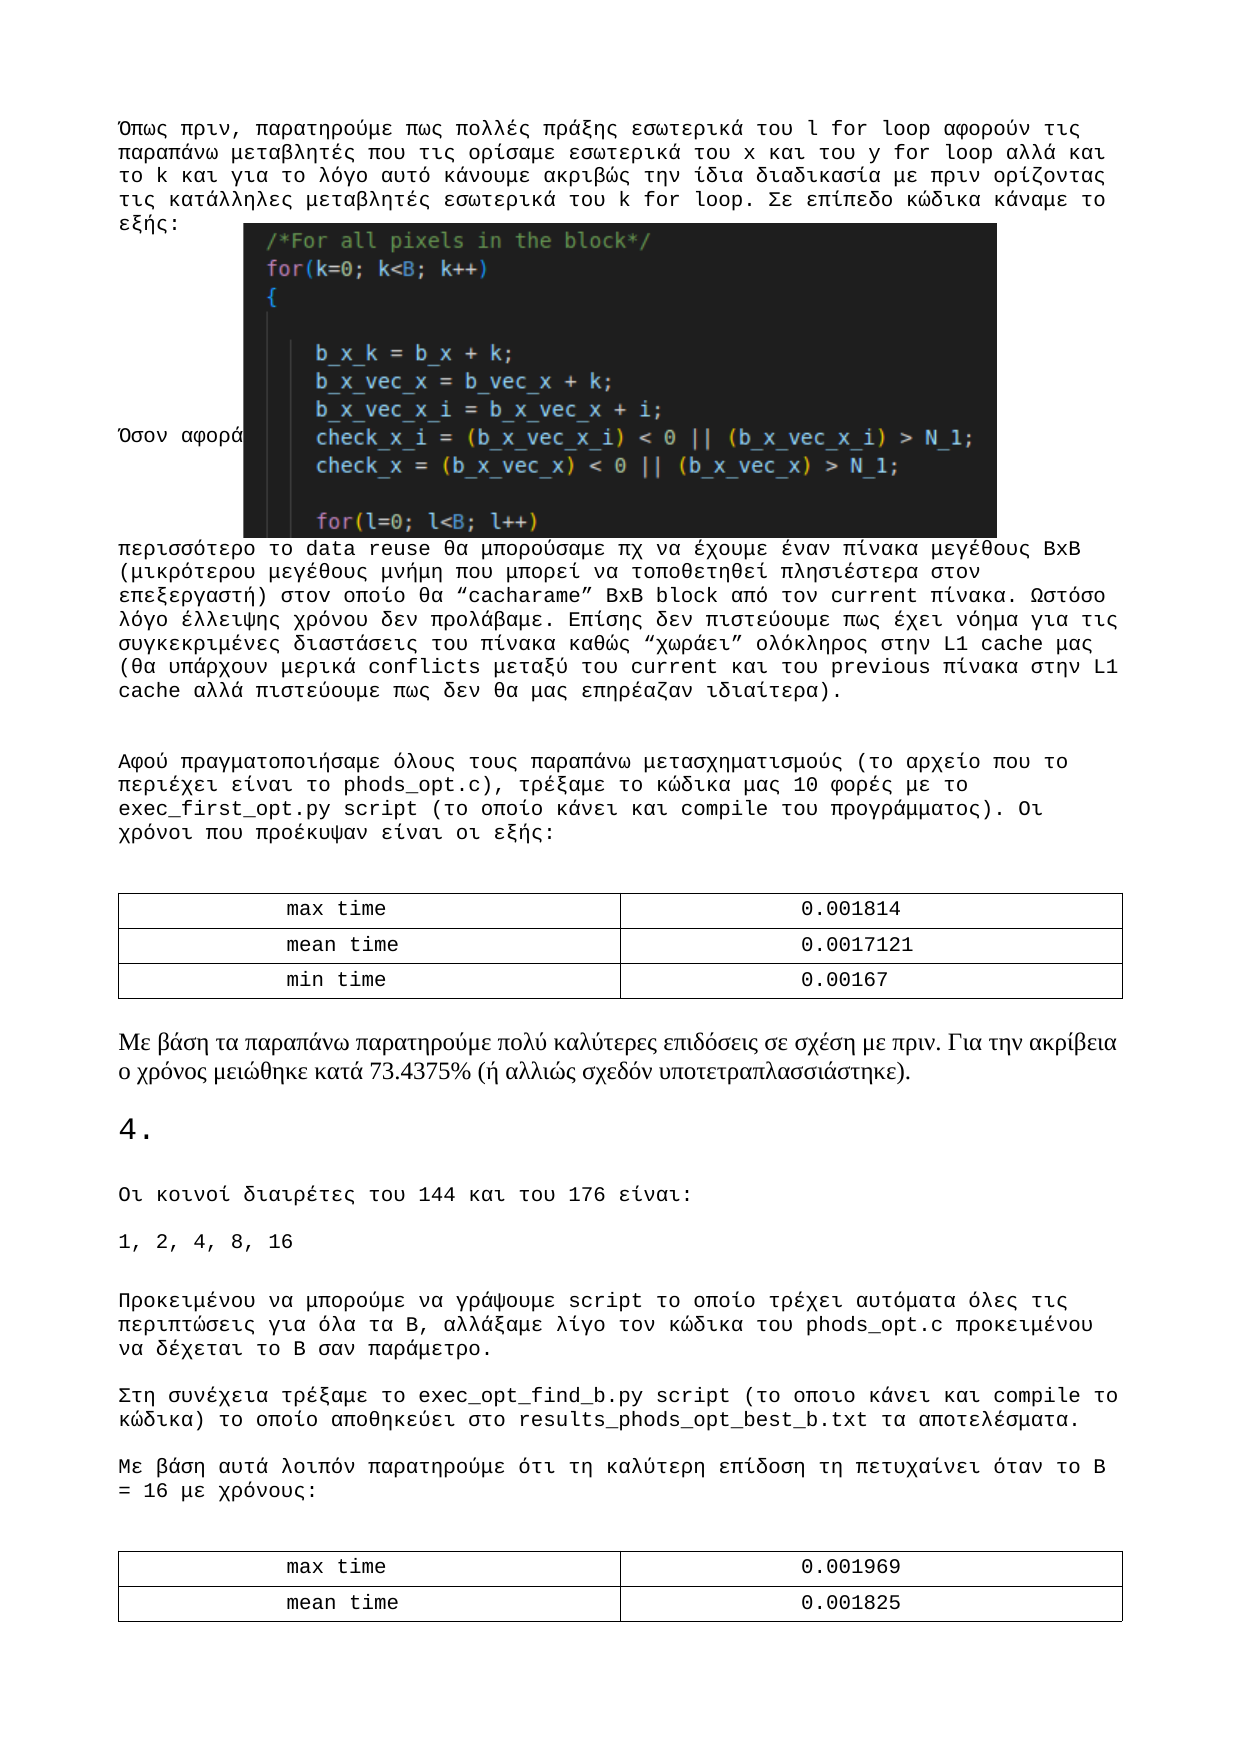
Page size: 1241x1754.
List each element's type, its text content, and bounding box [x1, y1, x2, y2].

table_cell 0.00167 [621, 964, 1122, 998]
text Προκειμένου να μπορούμε να γράψουμε script το οποίο τρέχει αυτόματα όλες τις περιπτώσεις για όλα τα Β, αλλάξαμε λίγο τον κώδικα του phods_opt.c προκειμένου να δέχεται το Β σαν παράμετρο. [118, 1291, 1122, 1361]
table_cell 0.001825 [621, 1587, 1122, 1621]
table_header 0.001814 [621, 894, 1122, 928]
table_cell min time [119, 964, 620, 998]
table_header 0.001969 [621, 1552, 1122, 1586]
text 4. [118, 1113, 1122, 1149]
text 1, 2, 4, 8, 16 [118, 1231, 1122, 1255]
text Με βάση τα παραπάνω παρατηρούμε πολύ καλύτερες επιδόσεις σε σχέση με πριν. Για την ακρίβεια ο χρόνος μειώθηκε κατά 73.4375% (ή αλλιώς σχεδόν υποτετραπλασσιάστηκε). [118, 1027, 1122, 1084]
table_cell 0.0017121 [621, 929, 1122, 963]
table_header max time [119, 894, 620, 928]
table_cell mean time [119, 929, 620, 963]
text Οι κοινοί διαιρέτες του 144 και του 176 είναι: [118, 1184, 1122, 1208]
table_header max time [119, 1552, 620, 1586]
text Όπως πριν, παρατηρούμε πως πολλές πράξης εσωτερικά του l for loop αφορούν τις παραπάνω μεταβλητές που τις ορίσαμε εσωτερικά του x και του y for loop αλλά και το k και για το λόγο αυτό κάνουμε ακριβώς την ίδια διαδικασία με πριν ορίζοντας τις κατάλληλες μεταβλητές εσωτερικά του k for loop. Σε επίπεδο κώδικα κάναμε το εξής: [118, 118, 1122, 236]
text Με βάση αυτά λοιπόν παρατηρούμε ότι τη καλύτερη επίδοση τη πετυχαίνει όταν το Β = 16 με χρόνους: [118, 1456, 1122, 1503]
text Όσον αφορά περισσότερο το data reuse θα μπορούσαμε πχ να έχουμε έναν πίνακα μεγέθους BxB (μικρότερου μεγέθους μνήμη που μπορεί να τοποθετηθεί πλησιέστερα στον επεξεργαστή) στοv οποίο θα “cacharame” BxB block από τον current πίνακα. Ωστόσο λόγο έλλειψης χρόνου δεν προλάβαμε. Επίσης δεν πιστεύουμε πως έχει νόημα για τις συγκεκριμένες διαστάσεις του πίνακα καθώς “χωράει” ολόκληρος στην L1 cache μας (θα υπάρχουν μερικά conflicts μεταξύ του current και του previous πίνακα στην L1 cache αλλά πιστεύουμε πως δεν θα μας επηρέαζαν ιδιαίτερα). [118, 426, 1122, 703]
text Στη συνέχεια τρέξαμε το exec_opt_find_b.py script (το οποιο κάνει και compile το κώδικα) το οποίο αποθηκεύει στο results_phods_opt_best_b.txt τα αποτελέσματα. [118, 1385, 1122, 1432]
picture [243, 223, 997, 538]
table_cell mean time [119, 1587, 620, 1621]
text Αφού πραγματοποιήσαμε όλους τους παραπάνω μετασχηματισμούς (το αρχείο που το περιέχει είναι το phods_opt.c), τρέξαμε το κώδικα μας 10 φορές με το exec_first_opt.py script (το οποίο κάνει και compile του προγράμματος). Οι χρόνοι που προέκυψαν είναι οι εξής: [118, 751, 1122, 845]
